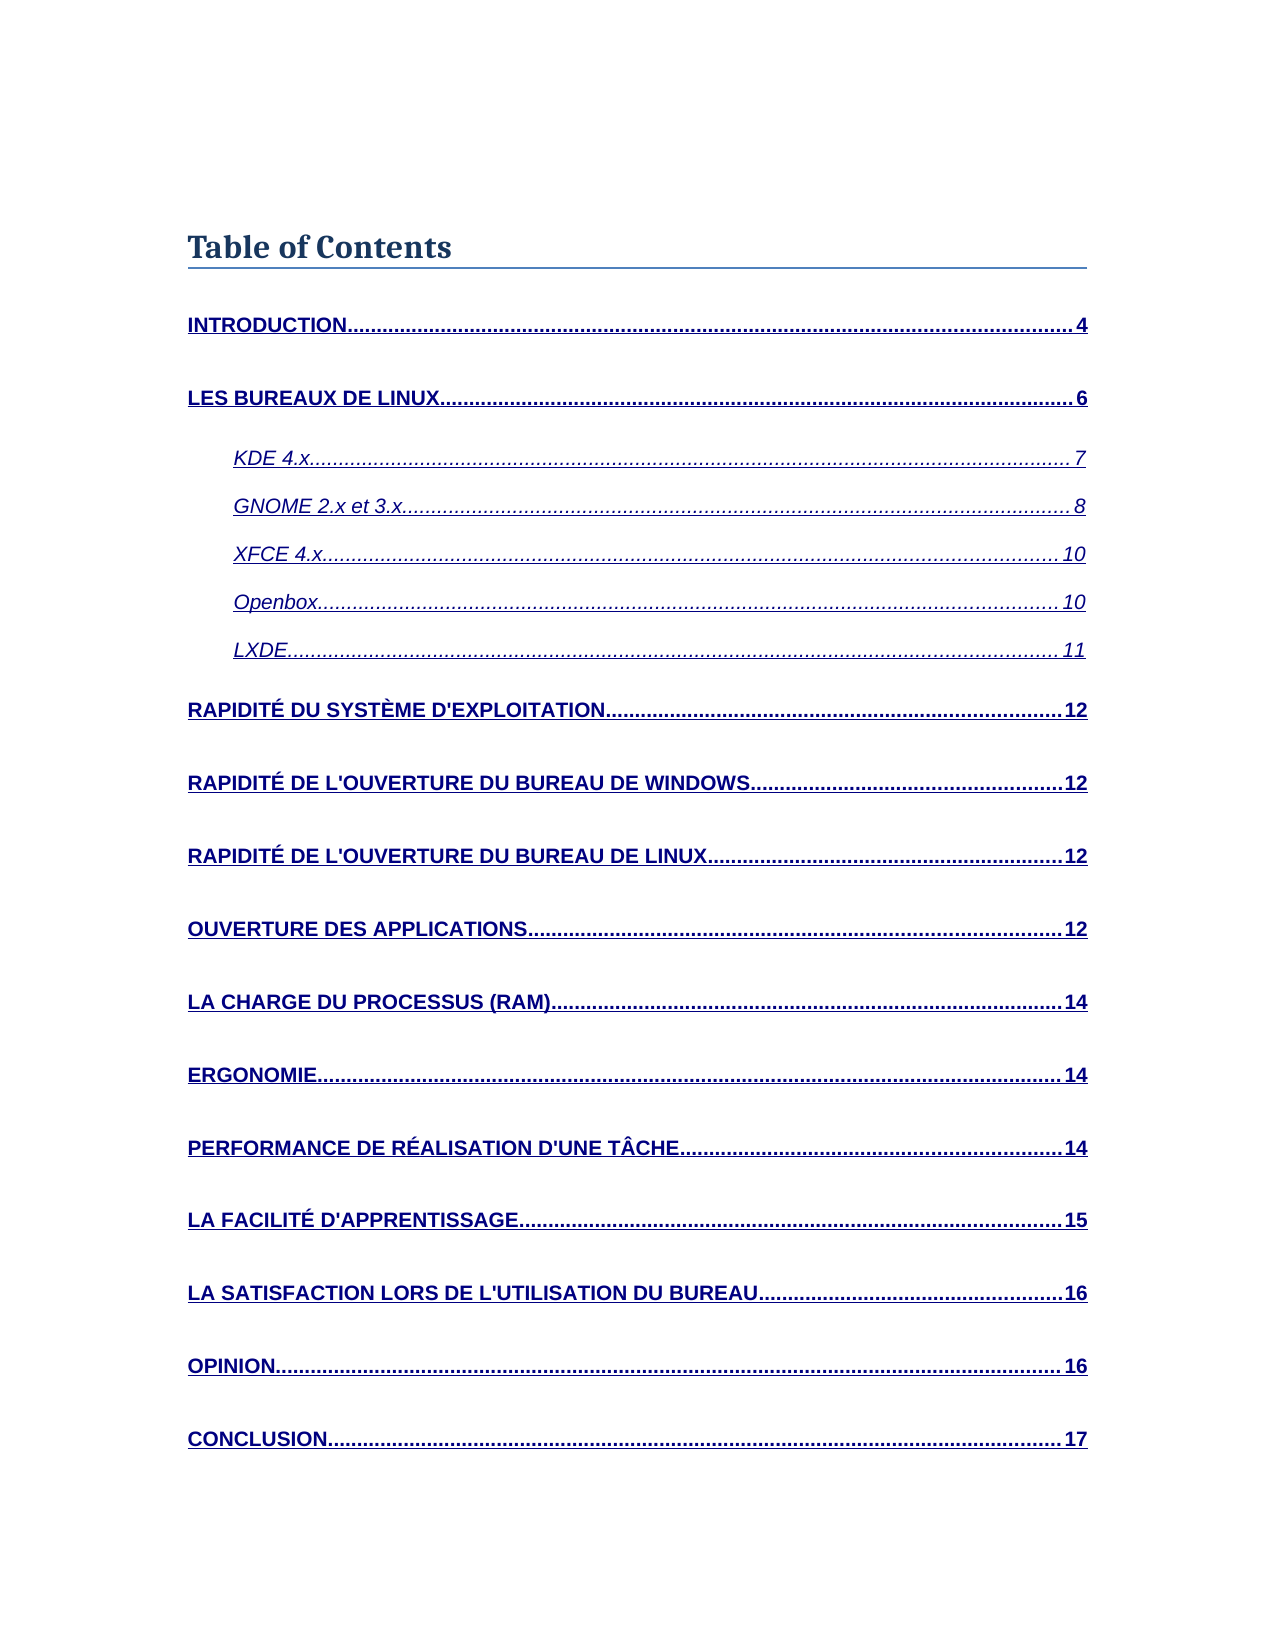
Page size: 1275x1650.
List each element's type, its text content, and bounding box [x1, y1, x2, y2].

text Conclusion 17 [187, 1427, 1087, 1448]
text la satisfaction lors de l'utilisation du bureau 16 [187, 1281, 1087, 1302]
text Openbox 10 [233, 589, 1087, 613]
text Rapidité du système d'exploitation 12 [187, 698, 1087, 719]
text rapidité de l'ouverture du bureau de Linux 12 [187, 844, 1087, 865]
text LXDE 11 [233, 637, 1087, 661]
text OPINION 16 [187, 1354, 1087, 1375]
text Performance de réalisation d'une tâche 14 [187, 1135, 1087, 1156]
text Introduction 4 [187, 312, 1087, 333]
subtitle Table of Contents [187, 228, 1087, 269]
text XFCE 4.x 10 [233, 542, 1087, 566]
text Ouverture des applications 12 [187, 917, 1087, 938]
text Rapidité de l'ouverture du bureau de Windows 12 [187, 771, 1087, 792]
text Ergonomie 14 [187, 1062, 1087, 1083]
text La charge du processus (RAM) 14 [187, 989, 1087, 1011]
text Les bureaux de Linux 6 [187, 385, 1087, 406]
text La facilité d'apprentissage 15 [187, 1208, 1087, 1229]
text GNOME 2.x et 3.x 8 [233, 494, 1087, 518]
text KDE 4.x 7 [233, 446, 1087, 470]
